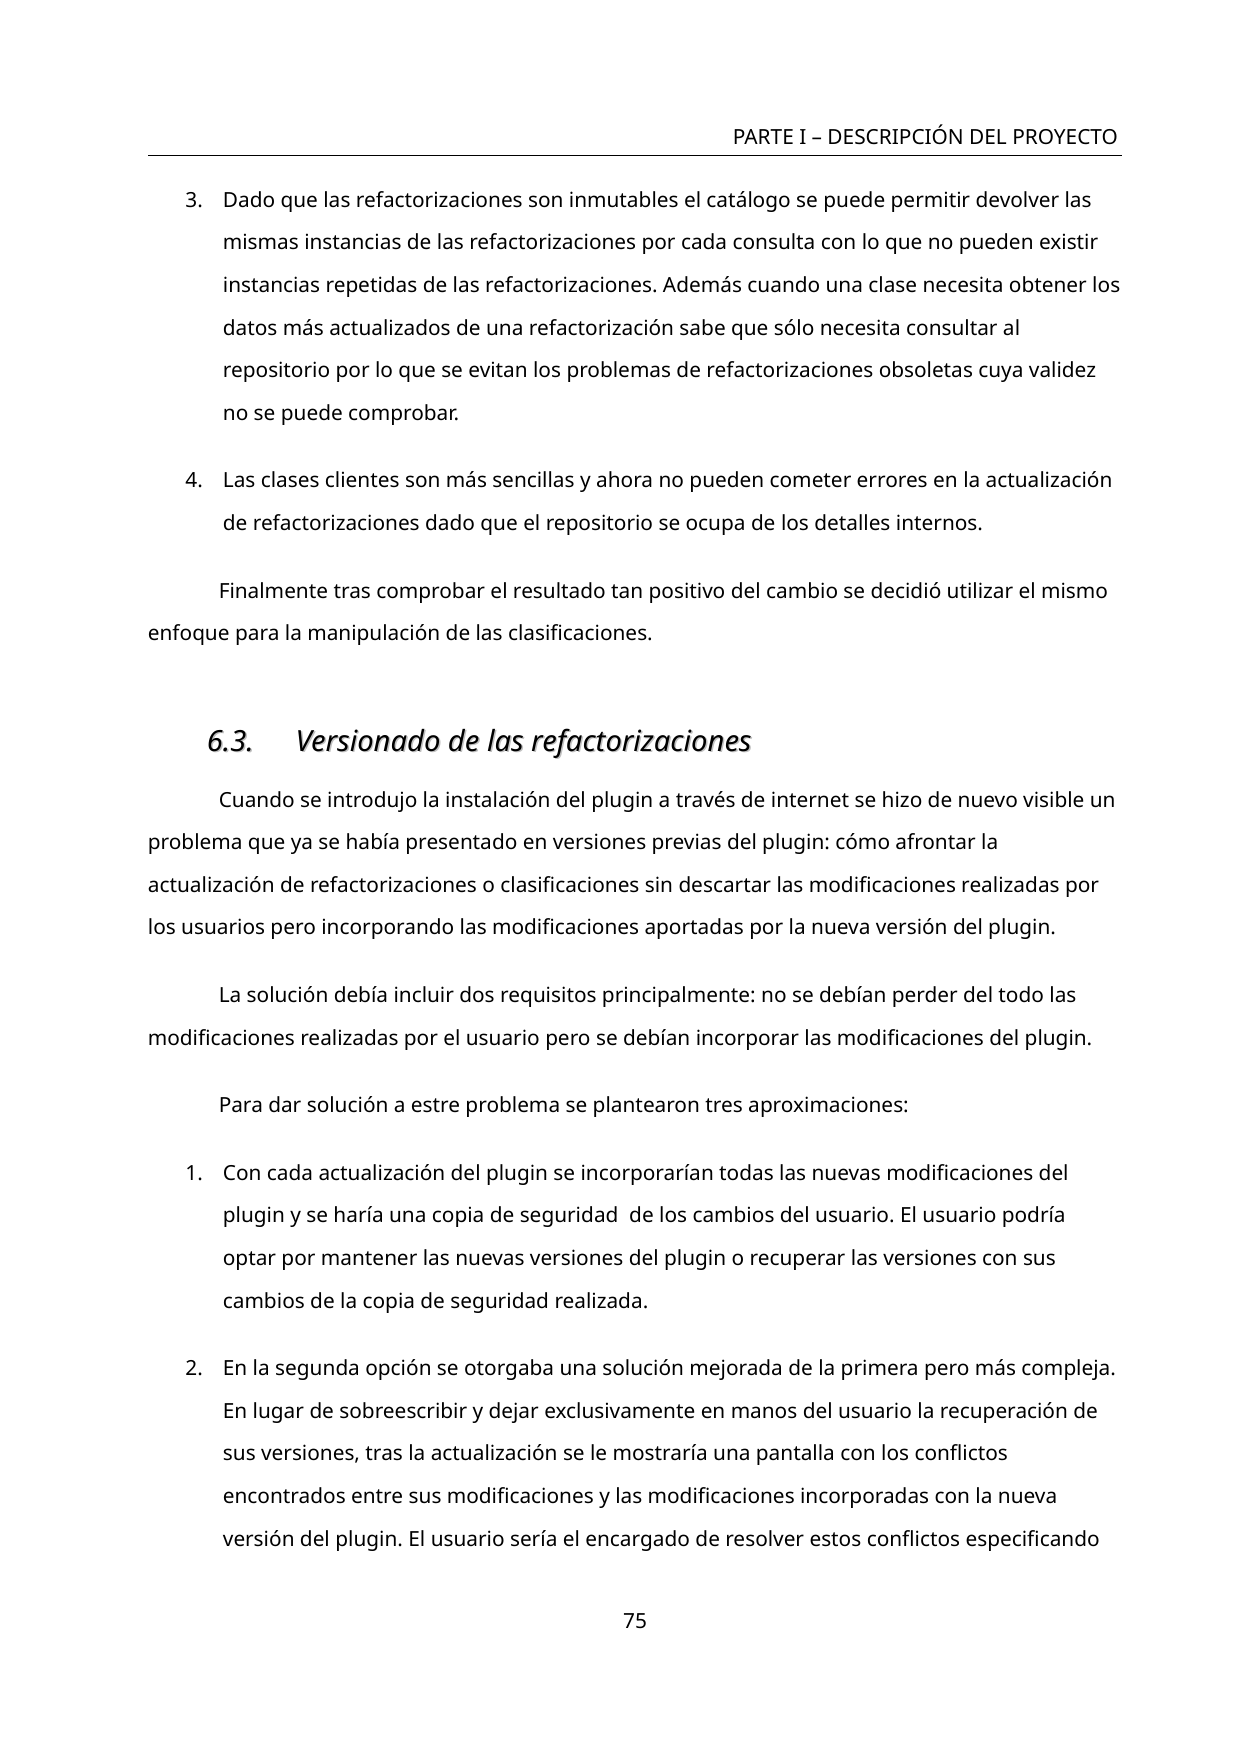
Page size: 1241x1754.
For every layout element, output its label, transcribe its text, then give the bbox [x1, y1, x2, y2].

list En la segunda opción se otorgaba una solución mejorada de la primera pero más compleja. En lugar de sobreescribir y dejar exclusivamente en manos del usuario la recuperación de sus versiones, tras la actualización se le mostraría una pantalla con los conflictos encontrados entre sus modificaciones y las modificaciones incorporadas con la nueva versión del plugin. El usuario sería el encargado de resolver estos conflictos especificando [185, 1353, 1122, 1552]
list Las clases clientes son más sencillas y ahora no pueden cometer errores en la actualización de refactorizaciones dado que el repositorio se ocupa de los detalles internos. [185, 466, 1122, 537]
text Finalmente tras comprobar el resultado tan positivo del cambio se decidió utilizar el mismo enfoque para la manipulación de las clasificaciones. [148, 576, 1122, 647]
text La solución debía incluir dos requisitos principalmente: no se debían perder del todo las modificaciones realizadas por el usuario pero se debían incorporar las modificaciones del plugin. [148, 980, 1122, 1051]
text Cuando se introdujo la instalación del plugin a través de internet se hizo de nuevo visible un problema que ya se había presentado en versiones previas del plugin: cómo afrontar la actualización de refactorizaciones o clasificaciones sin descartar las modificaciones realizadas por los usuarios pero incorporando las modificaciones aportadas por la nueva versión del plugin. [148, 785, 1122, 941]
list Con cada actualización del plugin se incorporarían todas las nuevas modificaciones del plugin y se haría una copia de seguridad de los cambios del usuario. El usuario podría optar por mantener las nuevas versiones del plugin o recuperar las versiones con sus cambios de la copia de seguridad realizada. [185, 1158, 1122, 1314]
subtitle Versionado de las refactorizaciones [207, 720, 1122, 760]
text Para dar solución a estre problema se plantearon tres aproximaciones: [148, 1090, 1122, 1119]
list Dado que las refactorizaciones son inmutables el catálogo se puede permitir devolver las mismas instancias de las refactorizaciones por cada consulta con lo que no pueden existir instancias repetidas de las refactorizaciones. Además cuando una clase necesita obtener los datos más actualizados de una refactorización sabe que sólo necesita consultar al repositorio por lo que se evitan los problemas de refactorizaciones obsoletas cuya validez no se puede comprobar. [185, 185, 1122, 426]
